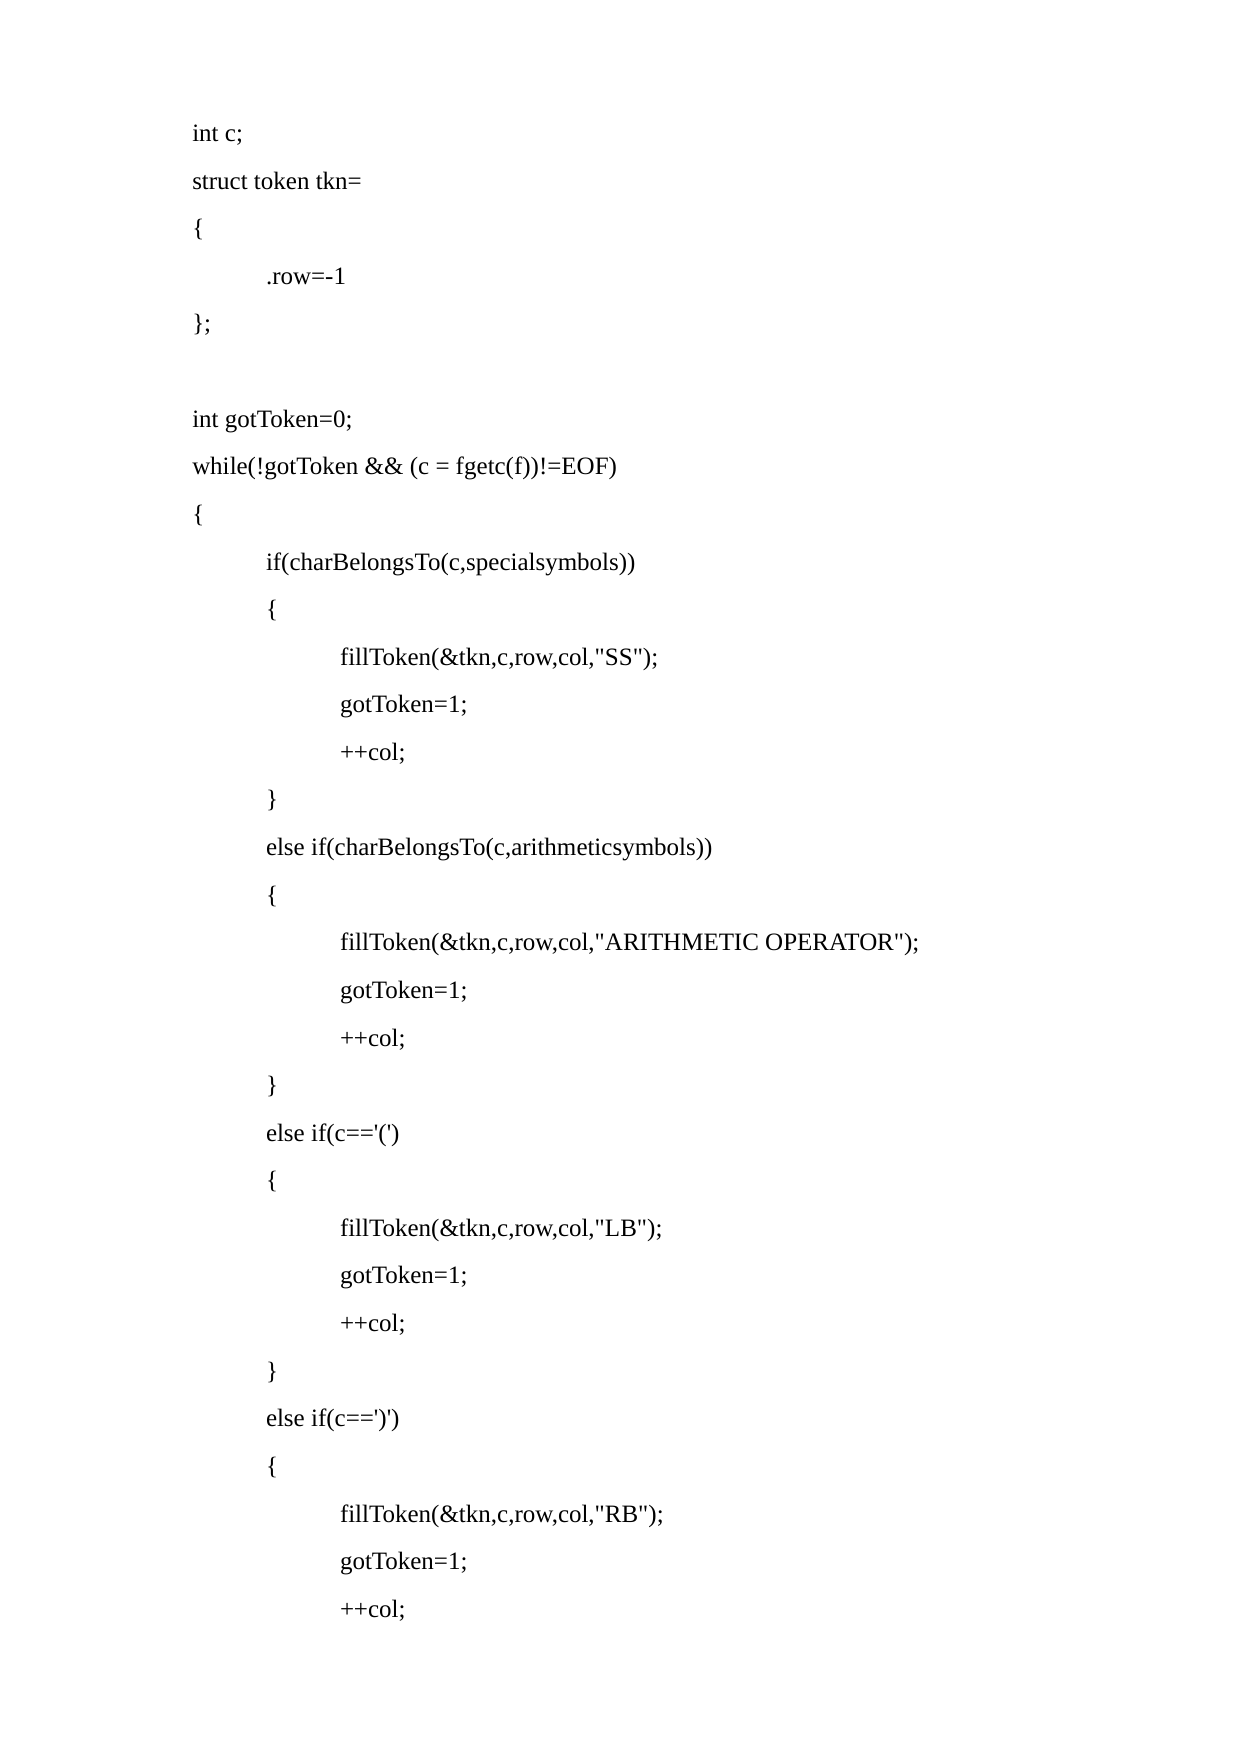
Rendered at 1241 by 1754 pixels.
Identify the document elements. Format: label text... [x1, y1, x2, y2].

text ++col; [118, 1308, 1122, 1337]
text fillToken(&tkn,c,row,col,"SS"); [118, 642, 1122, 671]
text .row=-1 [118, 261, 1122, 290]
text fillToken(&tkn,c,row,col,"RB"); [118, 1499, 1122, 1527]
text { [118, 594, 1122, 623]
text gotToken=1; [118, 1261, 1122, 1289]
text struct token tkn= [118, 166, 1122, 194]
text int gotToken=0; [118, 404, 1122, 432]
text }; [118, 308, 1122, 337]
text else if(c=='(') [118, 1118, 1122, 1147]
text while(!gotToken && (c = fgetc(f))!=EOF) [118, 451, 1122, 480]
text } [118, 784, 1122, 813]
text fillToken(&tkn,c,row,col,"LB"); [118, 1213, 1122, 1242]
text } [118, 1070, 1122, 1099]
text ++col; [118, 1023, 1122, 1051]
text gotToken=1; [118, 1546, 1122, 1575]
text { [118, 499, 1122, 528]
text ++col; [118, 1594, 1122, 1623]
text { [118, 1165, 1122, 1194]
text else if(c==')') [118, 1403, 1122, 1432]
text else if(charBelongsTo(c,arithmeticsymbols)) [118, 832, 1122, 861]
text fillToken(&tkn,c,row,col,"ARITHMETIC OPERATOR"); [118, 927, 1122, 956]
text { [118, 1451, 1122, 1480]
text gotToken=1; [118, 975, 1122, 1004]
text ++col; [118, 737, 1122, 766]
text } [118, 1356, 1122, 1384]
text int c; [118, 118, 1122, 147]
text { [118, 880, 1122, 908]
text { [118, 213, 1122, 242]
text if(charBelongsTo(c,specialsymbols)) [118, 547, 1122, 575]
text gotToken=1; [118, 689, 1122, 718]
